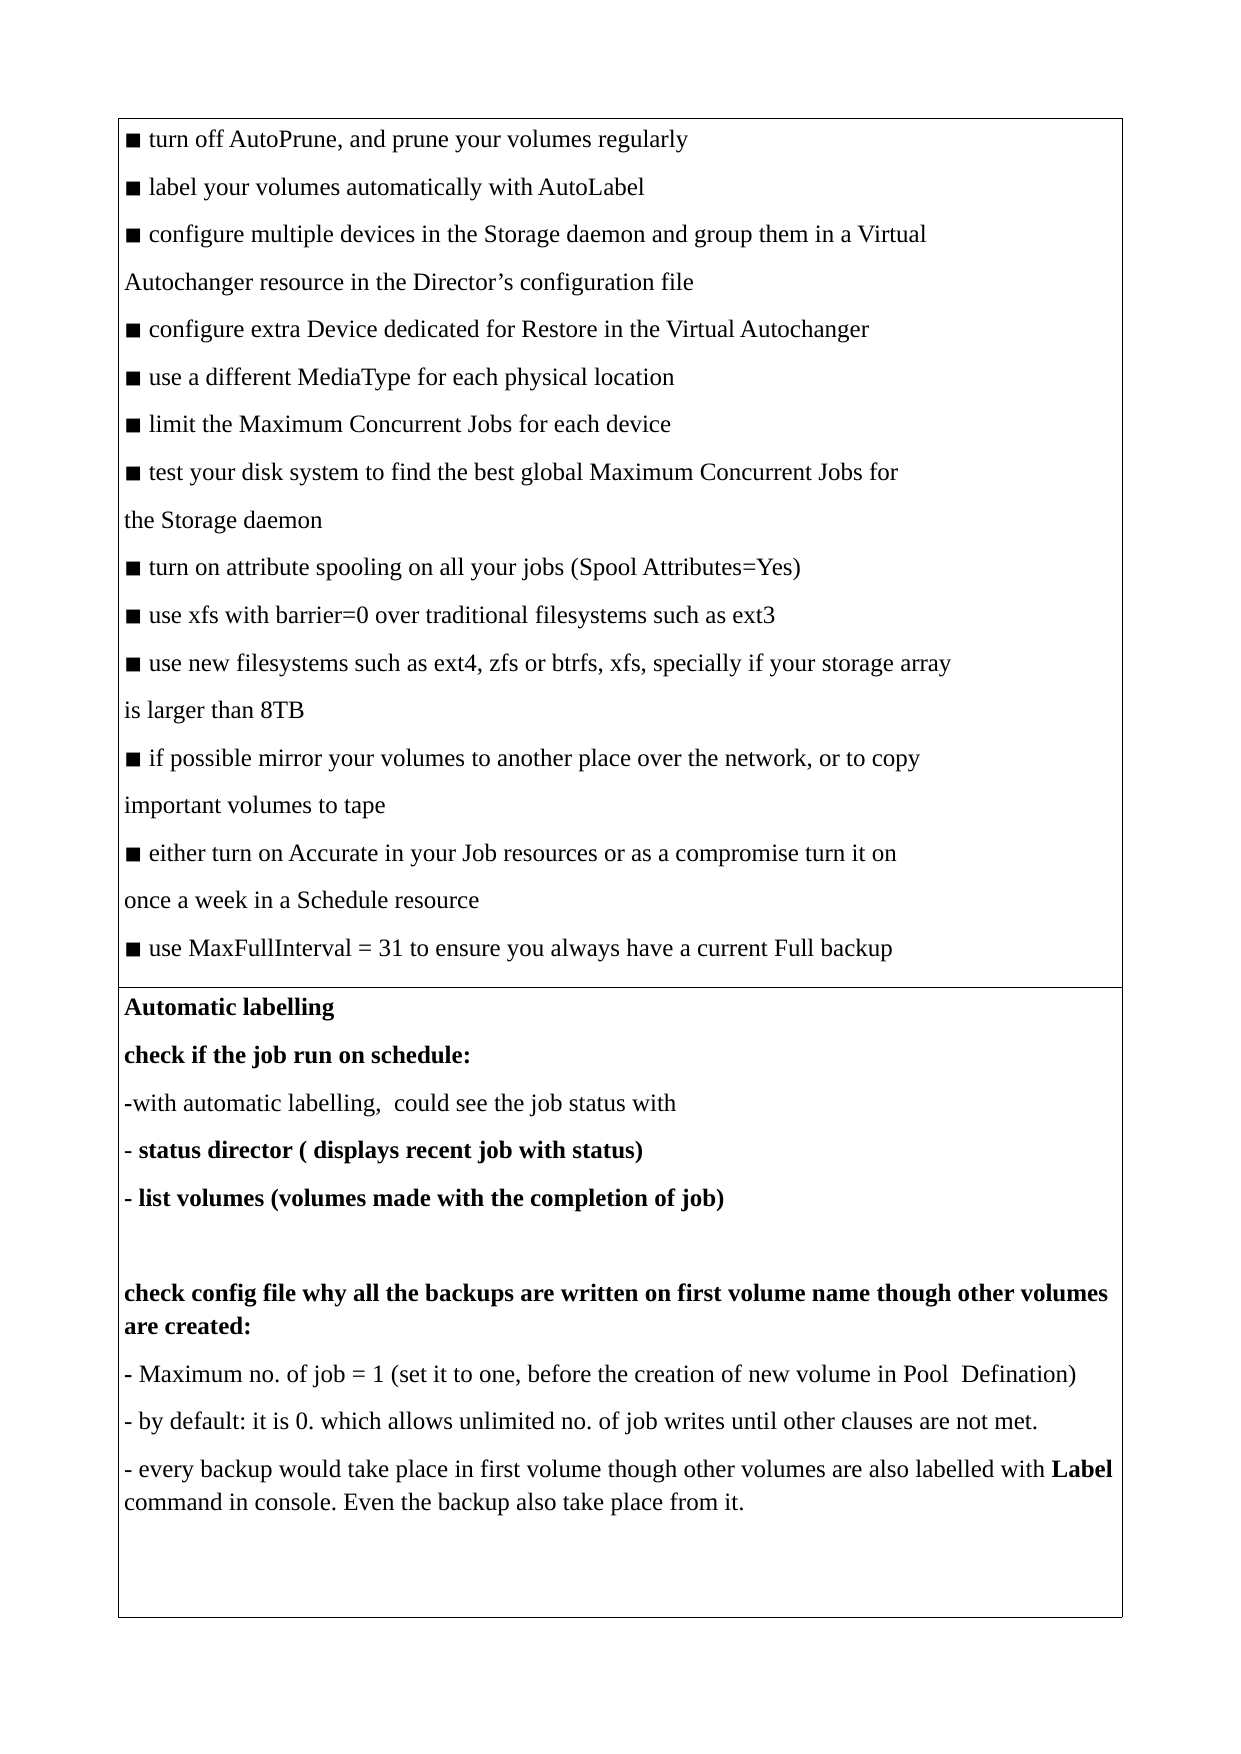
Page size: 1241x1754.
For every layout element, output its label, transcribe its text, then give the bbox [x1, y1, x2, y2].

table_cell ◾ turn off AutoPrune, and prune your volumes regularly ◾ label your volumes automatically with AutoLabel ◾ configure multiple devices in the Storage daemon and group them in a Virtual Autochanger resource in the Director’s configuration file ◾ configure extra Device dedicated for Restore in the Virtual Autochanger ◾ use a different MediaType for each physical location ◾ limit the Maximum Concurrent Jobs for each device ◾ test your disk system to find the best global Maximum Concurrent Jobs for the Storage daemon ◾ turn on attribute spooling on all your jobs (Spool Attributes=Yes) ◾ use xfs with barrier=0 over traditional filesystems such as ext3 ◾ use new filesystems such as ext4, zfs or btrfs, xfs, specially if your storage array is larger than 8TB ◾ if possible mirror your volumes to another place over the network, or to copy important volumes to tape ◾ either turn on Accurate in your Job resources or as a compromise turn it on once a week in a Schedule resource ◾ use MaxFullInterval = 31 to ensure you always have a current Full backup [119, 119, 1122, 987]
table_cell Automatic labelling check if the job run on schedule: -with automatic labelling, could see the job status with - status director ( displays recent job with status) - list volumes (volumes made with the completion of job) check config file why all the backups are written on first volume name though other volumes are created: - Maximum no. of job = 1 (set it to one, before the creation of new volume in Pool Defination) - by default: it is 0. which allows unlimited no. of job writes until other clauses are not met. - every backup would take place in first volume though other volumes are also labelled with Label command in console. Even the backup also take place from it. [119, 988, 1122, 1617]
